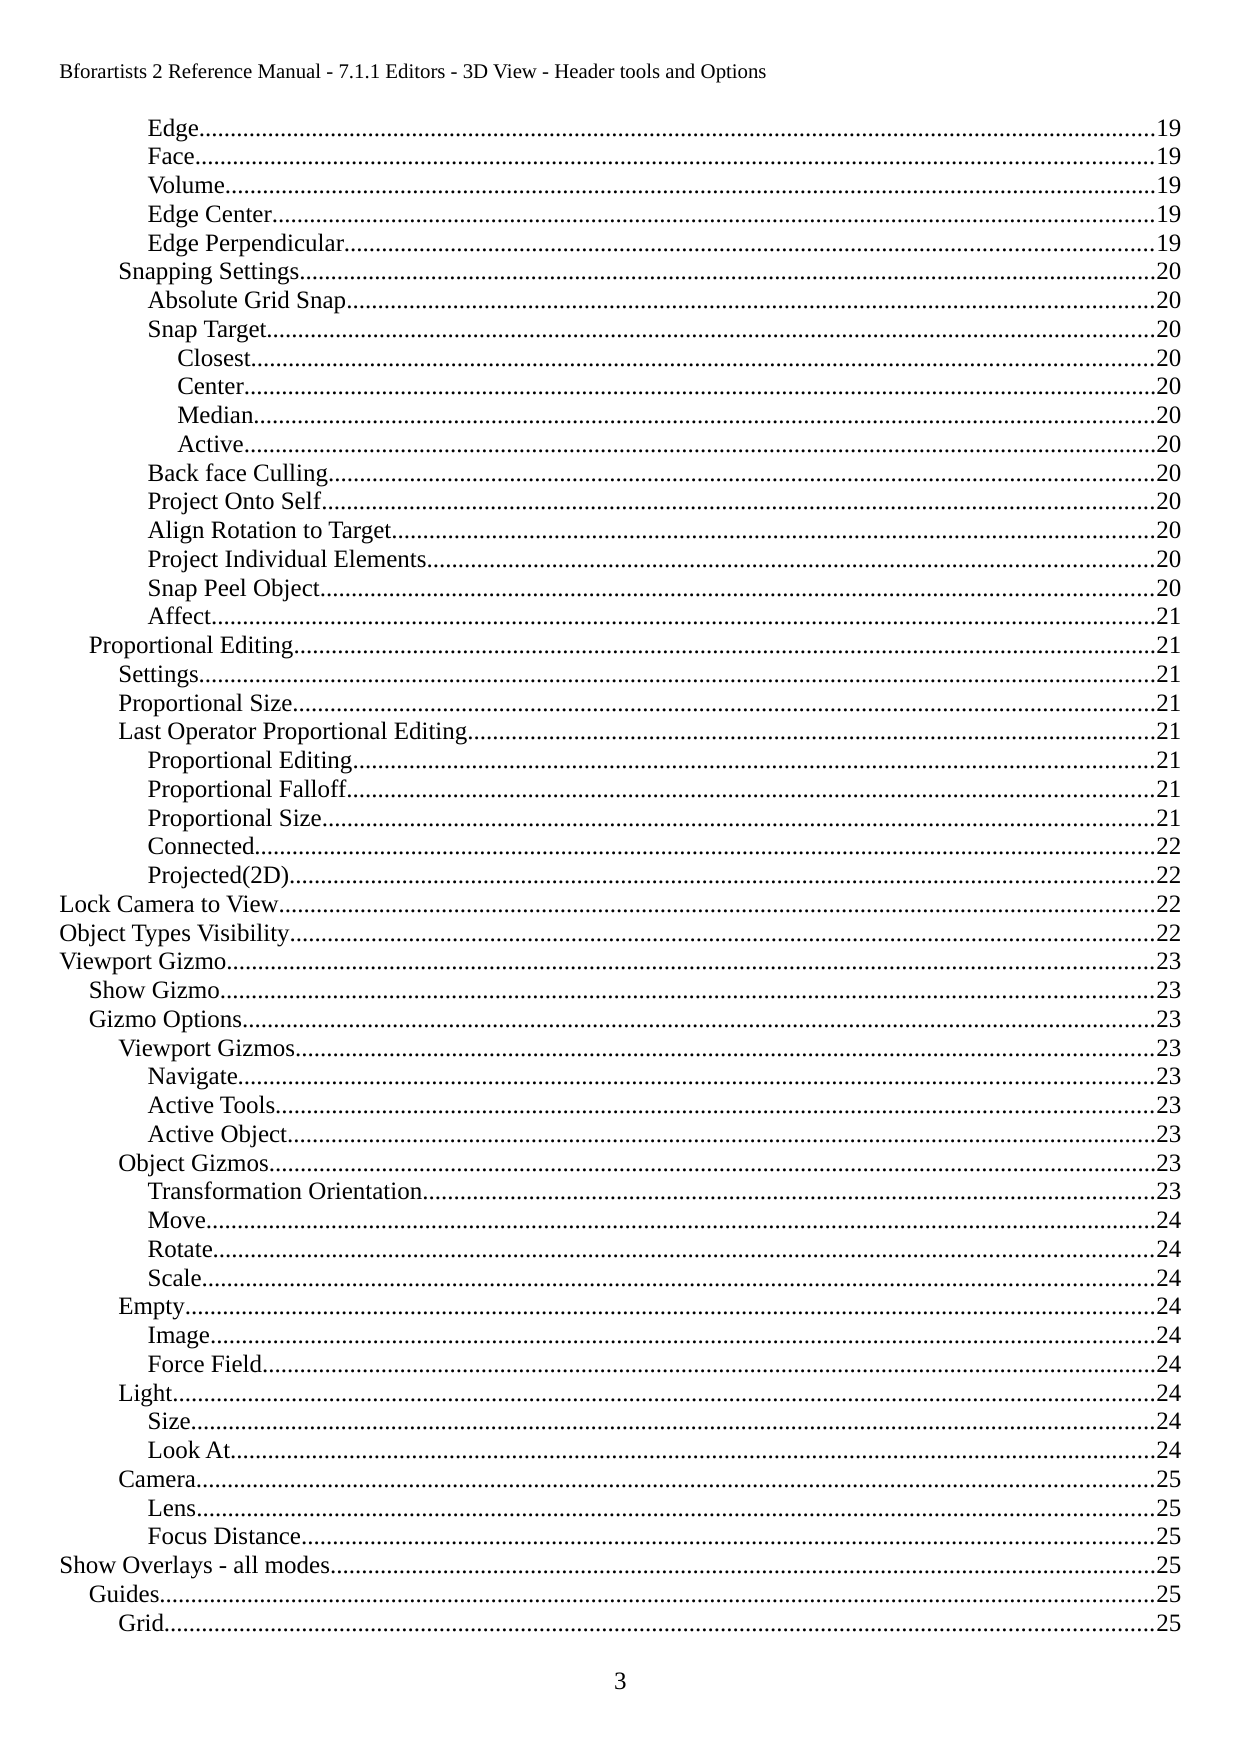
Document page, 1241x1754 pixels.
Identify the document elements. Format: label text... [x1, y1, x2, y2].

text Affect 21 [147, 601, 1181, 630]
text Median 20 [177, 400, 1181, 429]
text Volume 19 [147, 170, 1181, 199]
text Rotate 24 [147, 1234, 1181, 1263]
text Show Overlays - all modes 25 [59, 1550, 1181, 1579]
text Scale 24 [147, 1263, 1181, 1291]
text Move 24 [147, 1205, 1181, 1234]
text Focus Distance 25 [147, 1521, 1181, 1550]
text Light 24 [118, 1378, 1181, 1406]
text Image 24 [147, 1320, 1181, 1349]
text Guides 25 [88, 1579, 1181, 1608]
text Size 24 [147, 1406, 1181, 1435]
text Proportional Size 21 [118, 688, 1181, 716]
text Proportional Size 21 [147, 803, 1181, 831]
text Show Gizmo 23 [88, 975, 1181, 1004]
text Object Types Visibility 22 [59, 918, 1181, 946]
text Edge 19 [147, 113, 1181, 141]
text Look At 24 [147, 1435, 1181, 1464]
text Gizmo Options 23 [88, 1004, 1181, 1033]
text Center 20 [177, 371, 1181, 400]
text Snapping Settings 20 [118, 256, 1181, 285]
text Active Tools 23 [147, 1090, 1181, 1119]
text Align Rotation to Target 20 [147, 515, 1181, 544]
text Proportional Editing 21 [88, 630, 1181, 659]
text Active Object 23 [147, 1119, 1181, 1148]
text Last Operator Proportional Editing 21 [118, 716, 1181, 745]
text Navigate 23 [147, 1061, 1181, 1090]
text Transformation Orientation 23 [147, 1176, 1181, 1205]
text Viewport Gizmo 23 [59, 946, 1181, 975]
text Projected(2D) 22 [147, 860, 1181, 889]
text Object Gizmos 23 [118, 1148, 1181, 1176]
text Project Individual Elements 20 [147, 544, 1181, 573]
text Lens 25 [147, 1493, 1181, 1521]
text Active 20 [177, 429, 1181, 458]
text Connected 22 [147, 831, 1181, 860]
text Face 19 [147, 141, 1181, 170]
text Viewport Gizmos 23 [118, 1033, 1181, 1061]
text Edge Perpendicular 19 [147, 228, 1181, 256]
text Closest 20 [177, 343, 1181, 371]
text Grid 25 [118, 1608, 1181, 1636]
text Project Onto Self 20 [147, 486, 1181, 515]
text Proportional Falloff 21 [147, 774, 1181, 803]
text Empty 24 [118, 1291, 1181, 1320]
text Snap Peel Object 20 [147, 573, 1181, 601]
text Absolute Grid Snap 20 [147, 285, 1181, 314]
text Camera 25 [118, 1464, 1181, 1493]
text Proportional Editing 21 [147, 745, 1181, 774]
text Snap Target 20 [147, 314, 1181, 343]
text Settings 21 [118, 659, 1181, 688]
text Back face Culling 20 [147, 458, 1181, 486]
text Force Field 24 [147, 1349, 1181, 1378]
text Lock Camera to View 22 [59, 889, 1181, 918]
text Edge Center 19 [147, 199, 1181, 228]
